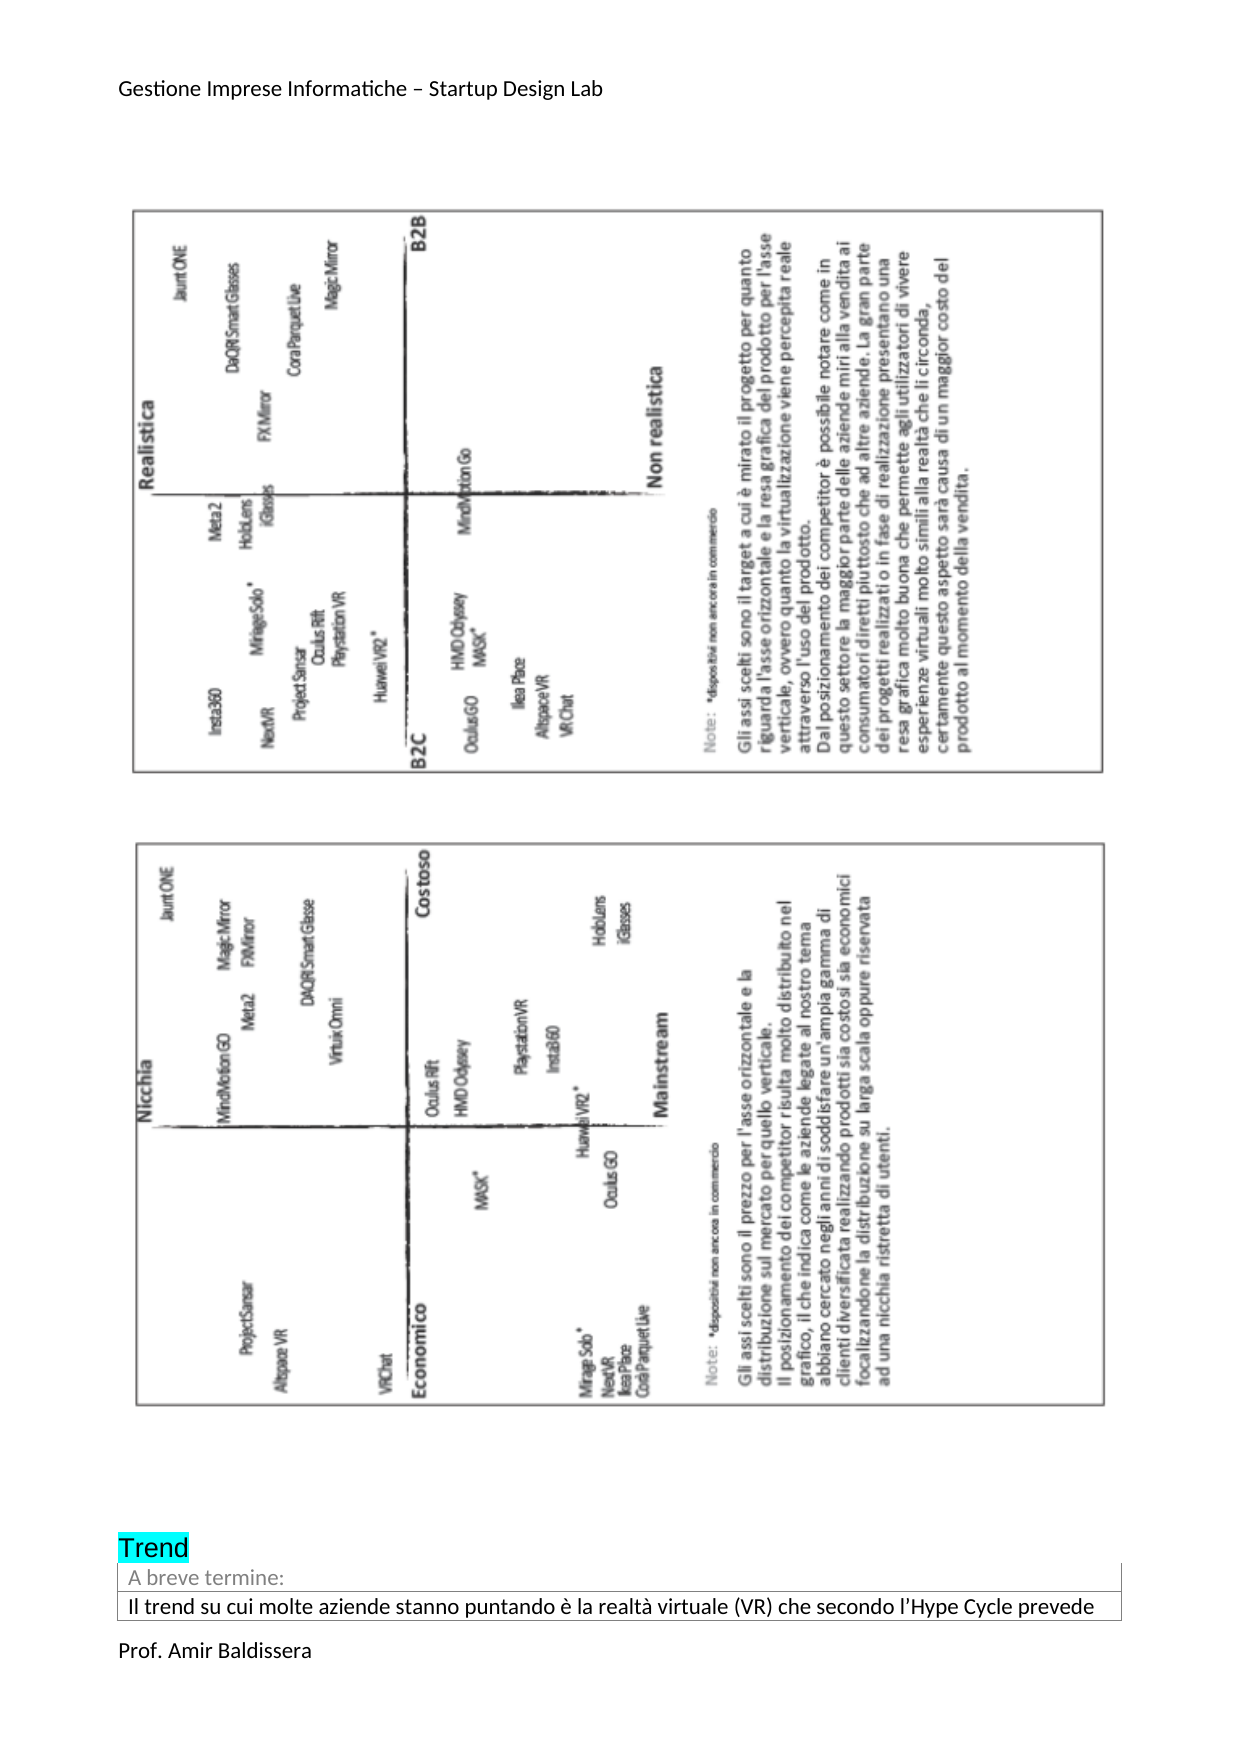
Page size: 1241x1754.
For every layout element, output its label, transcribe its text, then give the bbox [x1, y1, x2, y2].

subtitle Trend [118, 1532, 1122, 1563]
table_header A breve termine: [118, 1563, 1121, 1591]
table_cell Il trend su cui molte aziende stanno puntando è la realtà virtuale (VR) che secondo l’Hype Cycle prevede [118, 1592, 1121, 1620]
